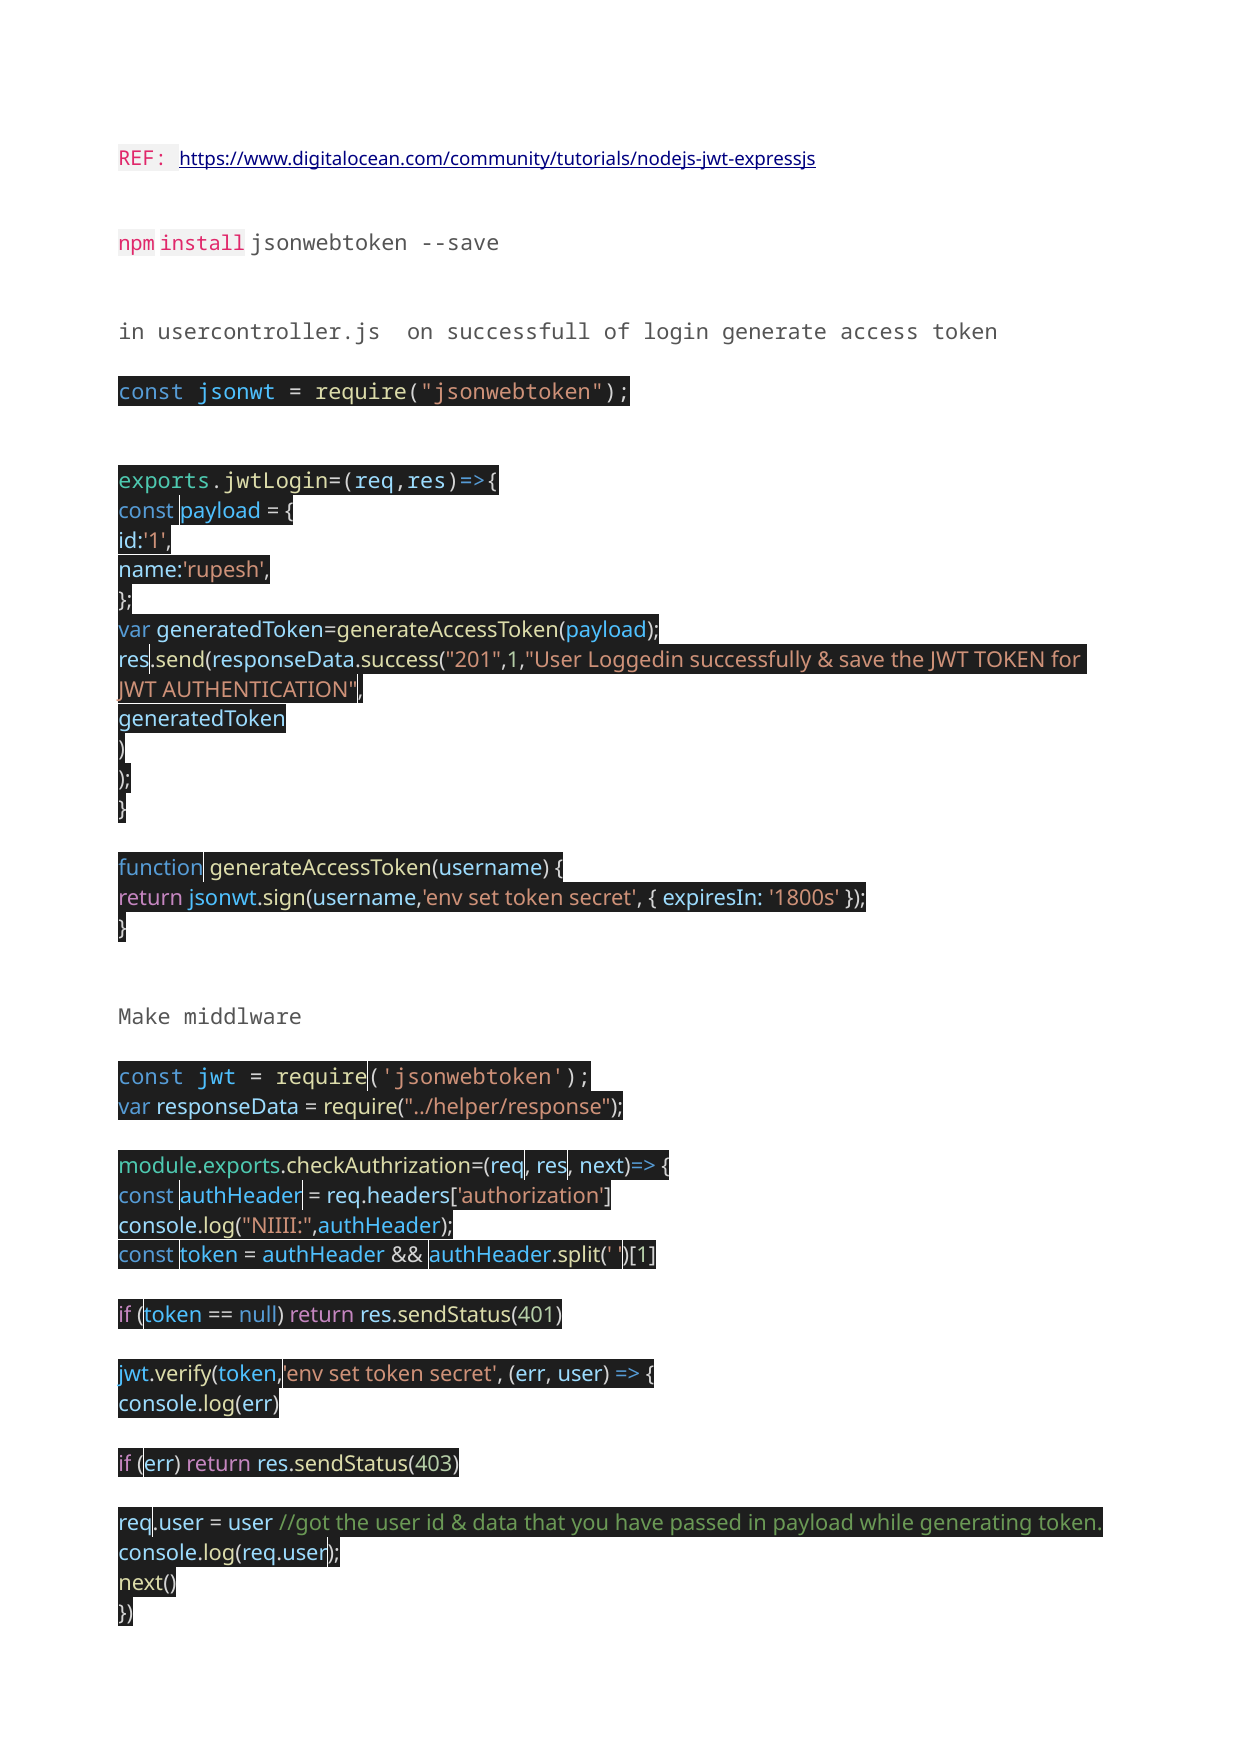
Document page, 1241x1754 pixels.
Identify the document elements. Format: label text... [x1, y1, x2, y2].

text const payload = { [118, 495, 1122, 525]
text name:'rupesh', [118, 554, 1122, 584]
text ); [118, 763, 1122, 793]
text var generatedToken=generateAccessToken(payload); [118, 614, 1122, 644]
text const token = authHeader && authHeader.split(' ')[1] [118, 1239, 1122, 1269]
text next() [118, 1567, 1122, 1597]
text id:'1', [118, 525, 1122, 554]
text Make middlware [118, 1001, 1122, 1031]
text res.send(responseData.success("201",1,"User Loggedin successfully & save the JWT TOKEN for JWT AUTHENTICATION", [118, 644, 1122, 703]
text function generateAccessToken(username) { [118, 852, 1122, 882]
text if (token == null) return res.sendStatus(401) [118, 1299, 1122, 1329]
text npm install jsonwebtoken --save [118, 227, 1122, 257]
text req.user = user //got the user id & data that you have passed in payload while generating token. [118, 1507, 1122, 1537]
text exports.jwtLogin=(req,res)=>{ [118, 465, 1122, 495]
text return jsonwt.sign(username,'env set token secret', { expiresIn: '1800s' }); [118, 882, 1122, 912]
text } [118, 793, 1122, 823]
text module.exports.checkAuthrization=(req, res, next)=> { [118, 1150, 1122, 1180]
text }; [118, 584, 1122, 614]
text ) [118, 733, 1122, 763]
text if (err) return res.sendStatus(403) [118, 1448, 1122, 1477]
text console.log("NIIII:",authHeader); [118, 1210, 1122, 1239]
text jwt.verify(token,'env set token secret', (err, user) => { [118, 1358, 1122, 1388]
text generatedToken [118, 703, 1122, 733]
text const jsonwt = require("jsonwebtoken"); [118, 376, 1122, 406]
text console.log(err) [118, 1388, 1122, 1418]
text const authHeader = req.headers['authorization'] [118, 1180, 1122, 1210]
text } [118, 912, 1122, 942]
text const jwt = require('jsonwebtoken'); [118, 1061, 1122, 1091]
text in usercontroller.js on successfull of login generate access token [118, 316, 1122, 346]
text }) [118, 1597, 1122, 1626]
text var responseData = require("../helper/response"); [118, 1091, 1122, 1120]
text REF: https://www.digitalocean.com/community/tutorials/nodejs-jwt-expressjs [118, 144, 1122, 171]
text console.log(req.user); [118, 1537, 1122, 1567]
